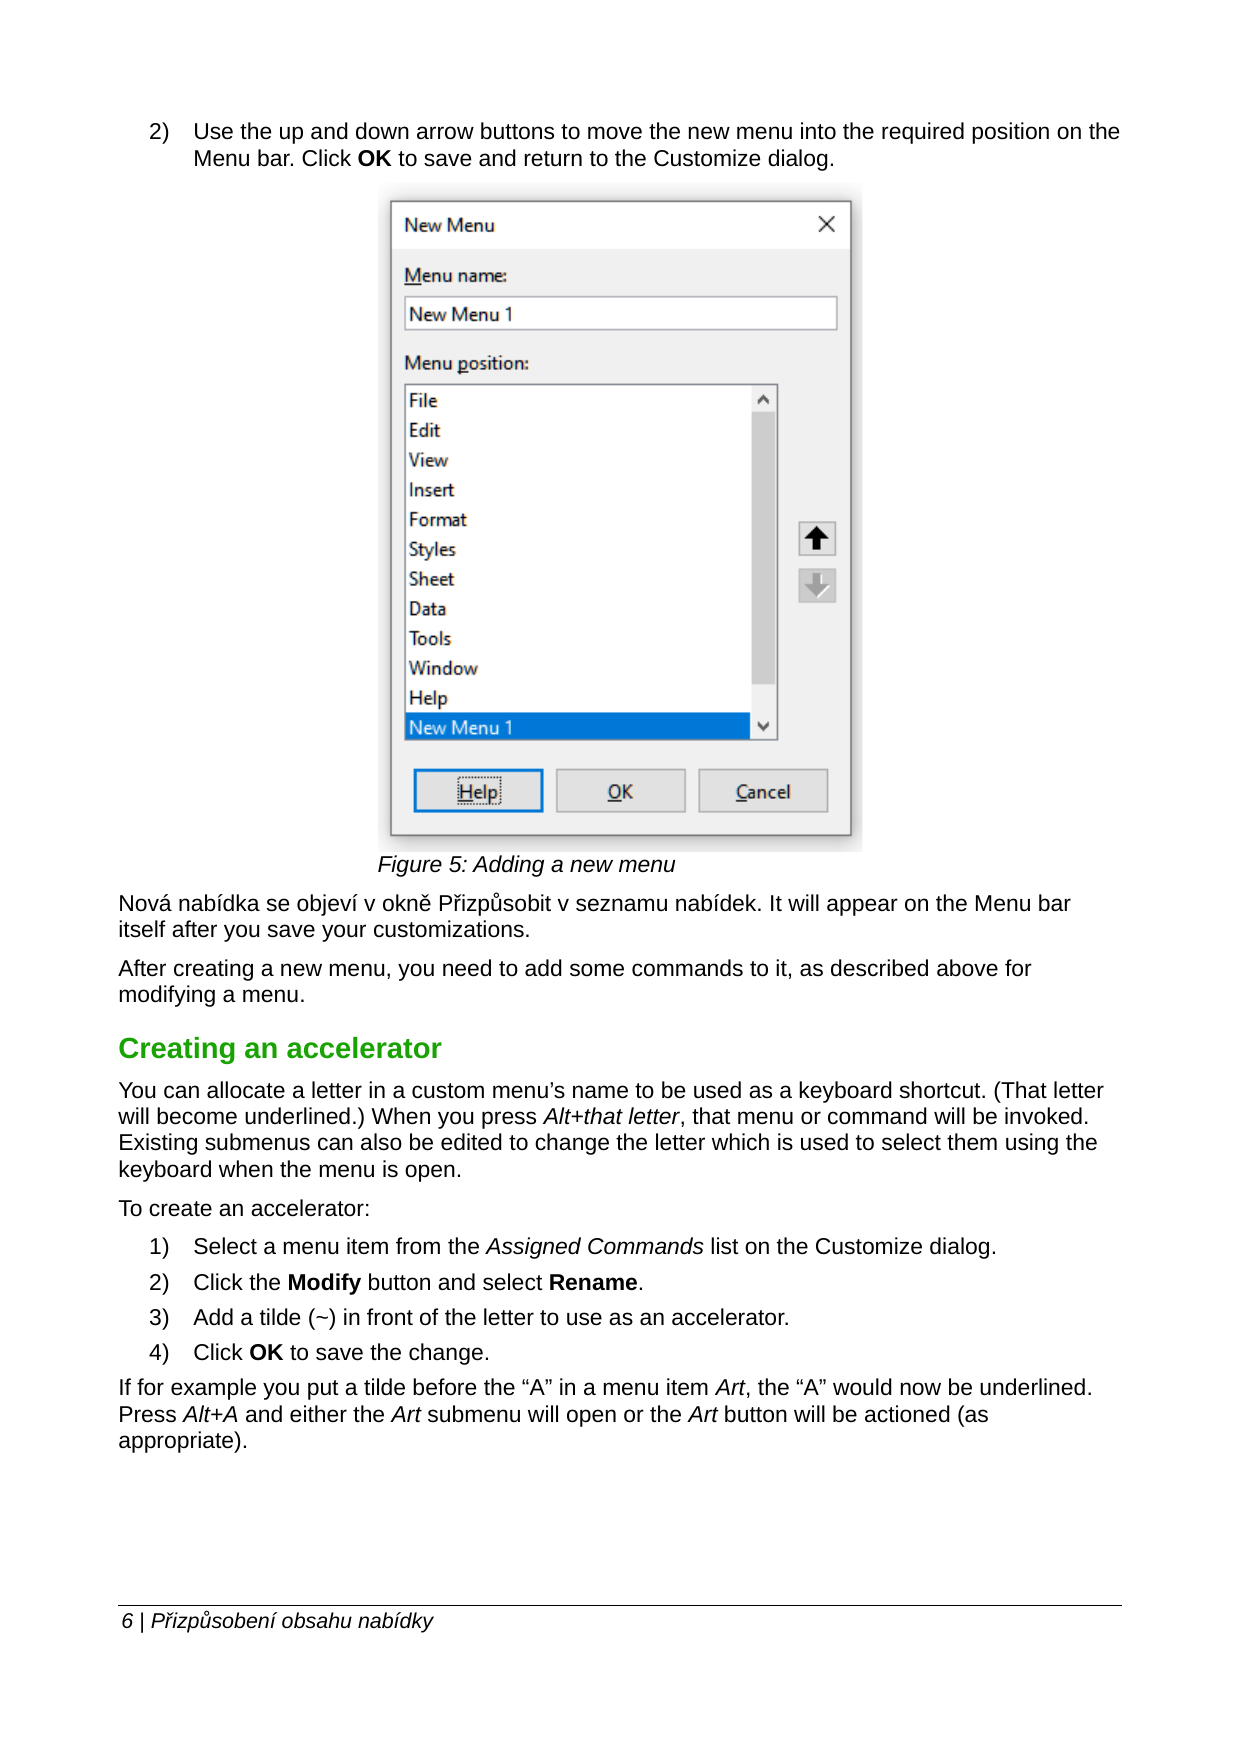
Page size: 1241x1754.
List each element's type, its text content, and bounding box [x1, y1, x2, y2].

list Select a menu item from the Assigned Commands list on the Customize dialog. [169, 1233, 1122, 1260]
text You can allocate a letter in a custom menu’s name to be used as a keyboard shortcut. (That letter will become underlined.) When you press Alt+that letter, that menu or command will be invoked. Existing submenus can also be edited to change the letter which is used to select them using the keyboard when the menu is open. [118, 1077, 1122, 1182]
list Add a tilde (~) in front of the letter to use as an accelerator. [169, 1304, 1122, 1330]
list To create an accelerator: [118, 1194, 1122, 1221]
text If for example you put a tilde before the “A” in a menu item Art, the “A” would now be underlined. Press Alt+A and either the Art submenu will open or the Art button will be actioned (as appropriate). [118, 1374, 1122, 1453]
list Use the up and down arrow buttons to move the new menu into the required position on the Menu bar. Click OK to save and return to the Customize dialog. [169, 118, 1122, 171]
text After creating a new menu, you need to add some commands to it, as described above for modifying a menu. [118, 955, 1122, 1008]
text Figure 5: Adding a new menu [377, 852, 863, 878]
text Nová nabídka se objeví v okně Přizpůsobit v seznamu nabídek. It will appear on the Menu bar itself after you save your customizations. [118, 890, 1122, 942]
list Click the Modify button and select Rename. [169, 1268, 1122, 1295]
list Click OK to save the change. [169, 1339, 1122, 1365]
picture [378, 182, 863, 852]
subtitle Creating an accelerator [118, 1031, 1122, 1065]
